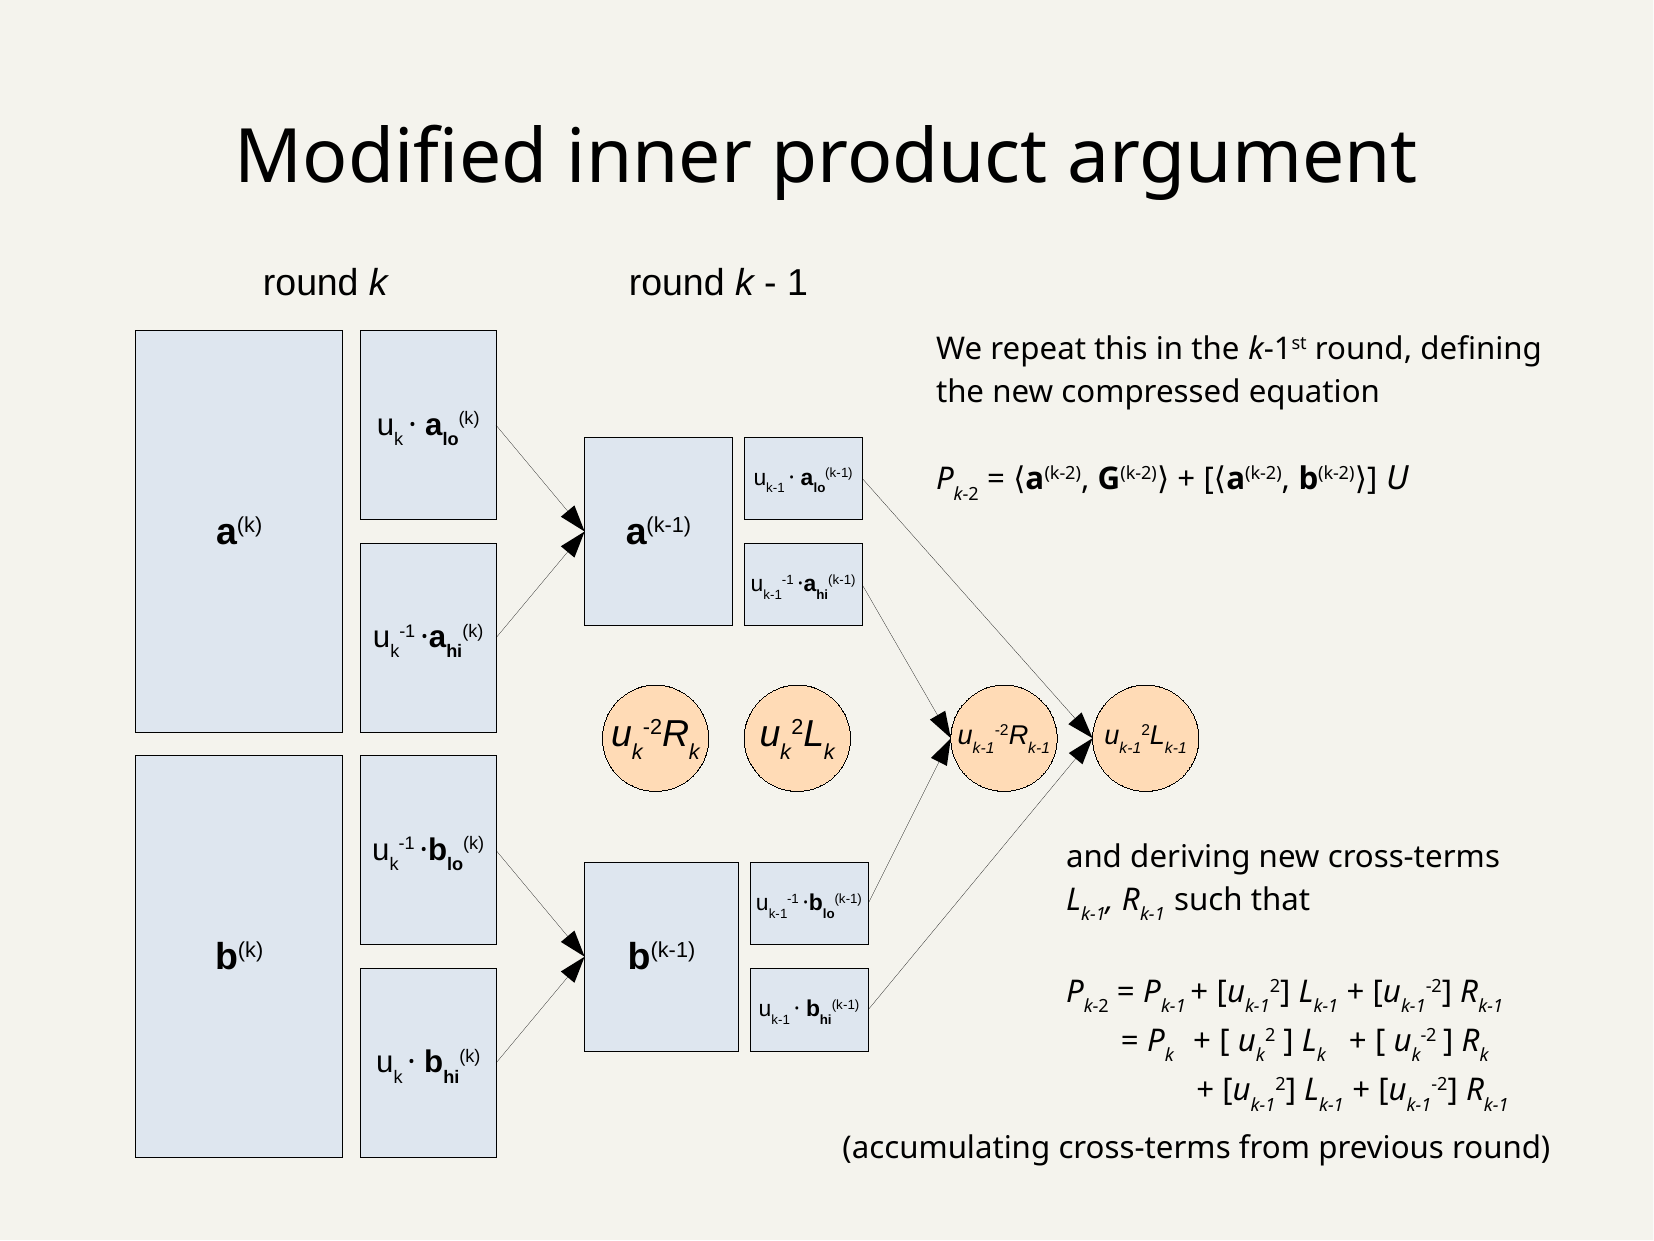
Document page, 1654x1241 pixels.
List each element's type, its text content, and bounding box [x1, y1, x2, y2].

text_box (accumulating cross-terms from previous round) [827, 1074, 1614, 1163]
text_box We repeat this in the k-1st round, defining the new compressed equation Pk-2 = ⟨a(k-2), G(k-2)⟩ + [⟨a(k-2), b(k-2)⟩] U [921, 318, 1595, 566]
text_box uk-1 · alo(k-1) [744, 437, 863, 520]
text_box uk-1-2Rk-1 [950, 685, 1058, 792]
text_box b(k) [135, 755, 343, 1158]
text_box uk2Lk [744, 685, 851, 792]
text_box round k [248, 253, 403, 311]
text_box uk-2Rk [602, 685, 709, 792]
text_box b(k-1) [584, 862, 739, 1052]
text_box a(k) [135, 330, 343, 733]
text_box uk-1 · bhi(k-1) [750, 968, 869, 1052]
text_box uk-12Lk-1 [1092, 685, 1199, 792]
text_box uk-1 ·blo(k) [360, 755, 497, 945]
text_box uk · alo(k) [360, 330, 497, 520]
text_box and deriving new cross-terms Lk-1, Rk-1 such that Pk-2 = Pk-1 + [uk-12] Lk-1 + [uk-1-2] Rk-1 = Pk + [ uk2 ] Lk + [ uk-2 ] Rk + [uk-12] Lk-1 + [uk-1-2] Rk-1 [1051, 826, 1560, 1090]
text_box a(k-1) [584, 437, 733, 626]
text_box uk-1-1 ·ahi(k-1) [744, 543, 863, 626]
text_box uk · bhi(k) [360, 968, 497, 1158]
text_box uk-1 ·ahi(k) [360, 543, 497, 733]
text_box round k - 1 [614, 253, 823, 311]
text_box uk-1-1 ·blo(k-1) [750, 862, 869, 945]
title Modified inner product argument [82, 49, 1571, 257]
